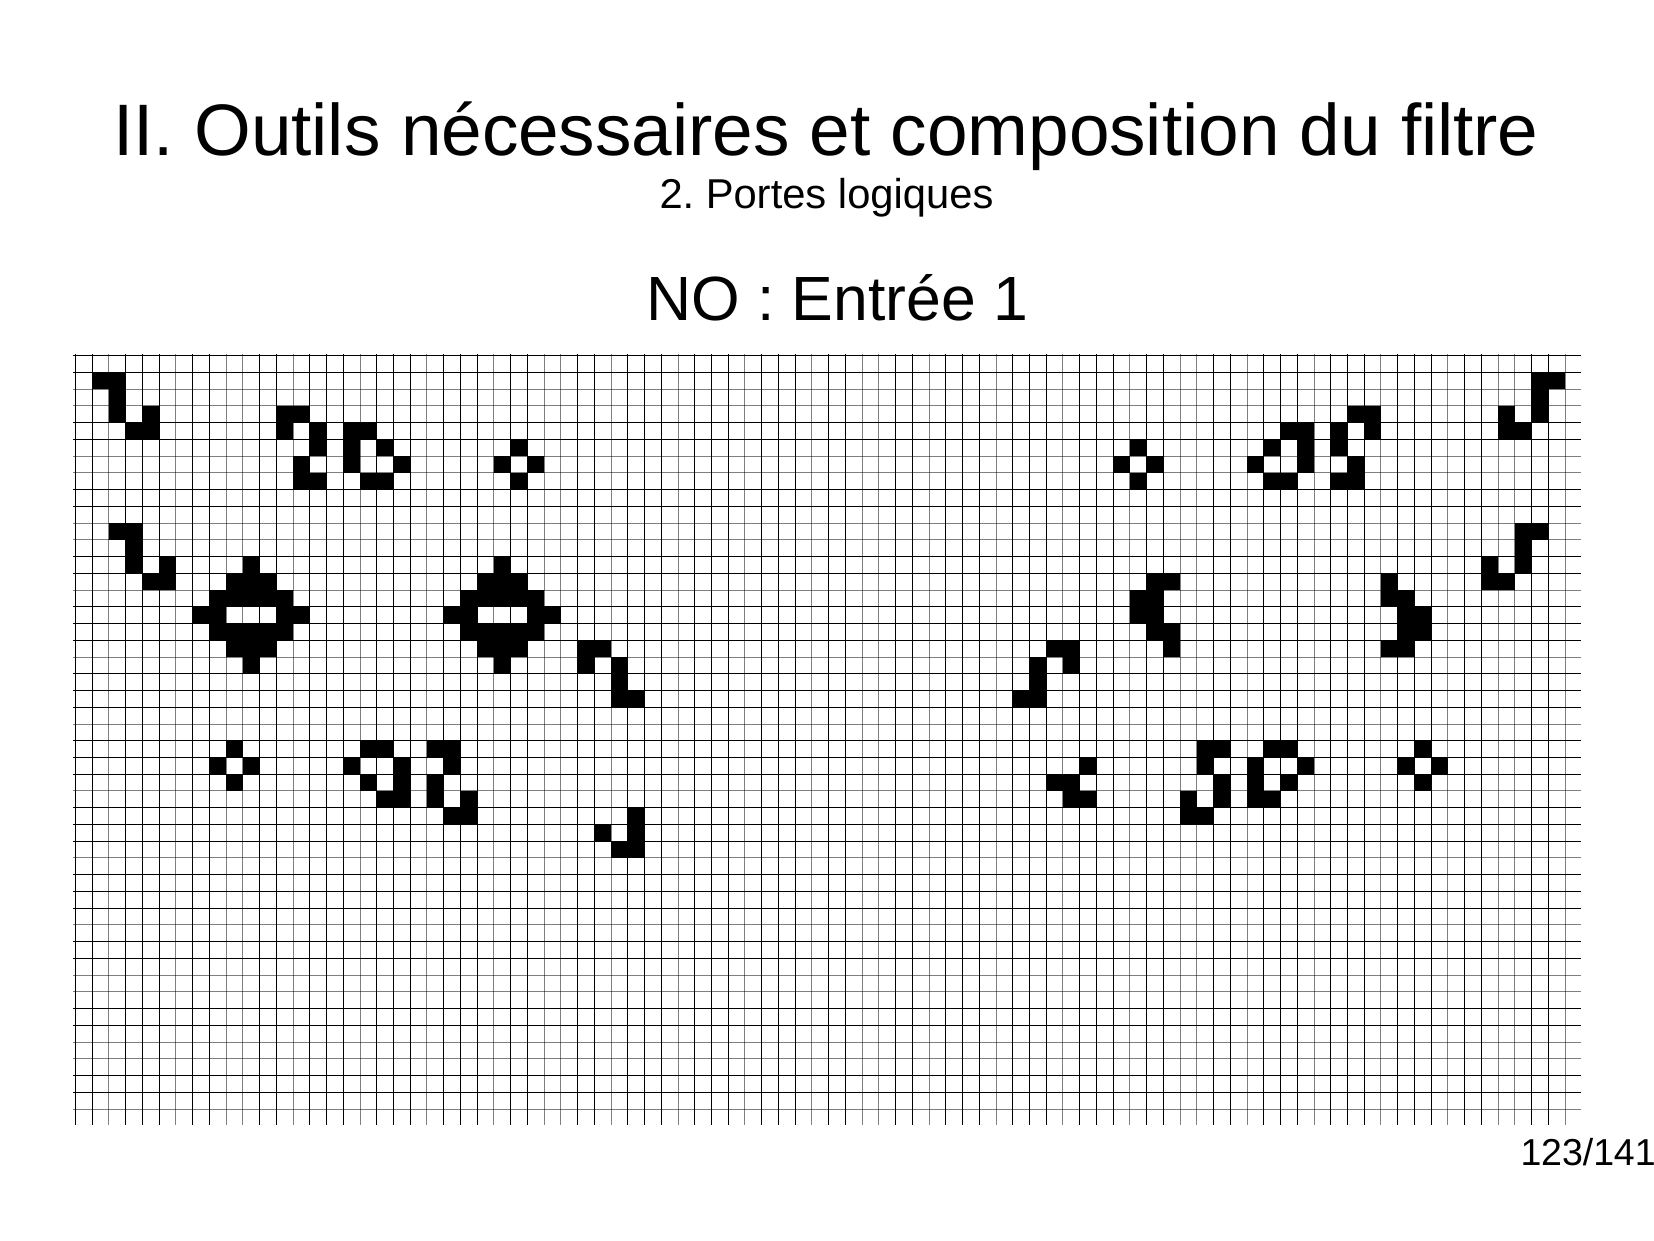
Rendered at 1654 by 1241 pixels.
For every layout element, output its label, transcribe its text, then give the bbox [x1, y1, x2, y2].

text_box NO : Entrée 1 [631, 256, 1044, 342]
title II. Outils nécessaires et composition du filtre 2. Portes logiques [82, 49, 1571, 257]
picture [73, 354, 1581, 1125]
text_box <number>/141 [1505, 1124, 1654, 1182]
